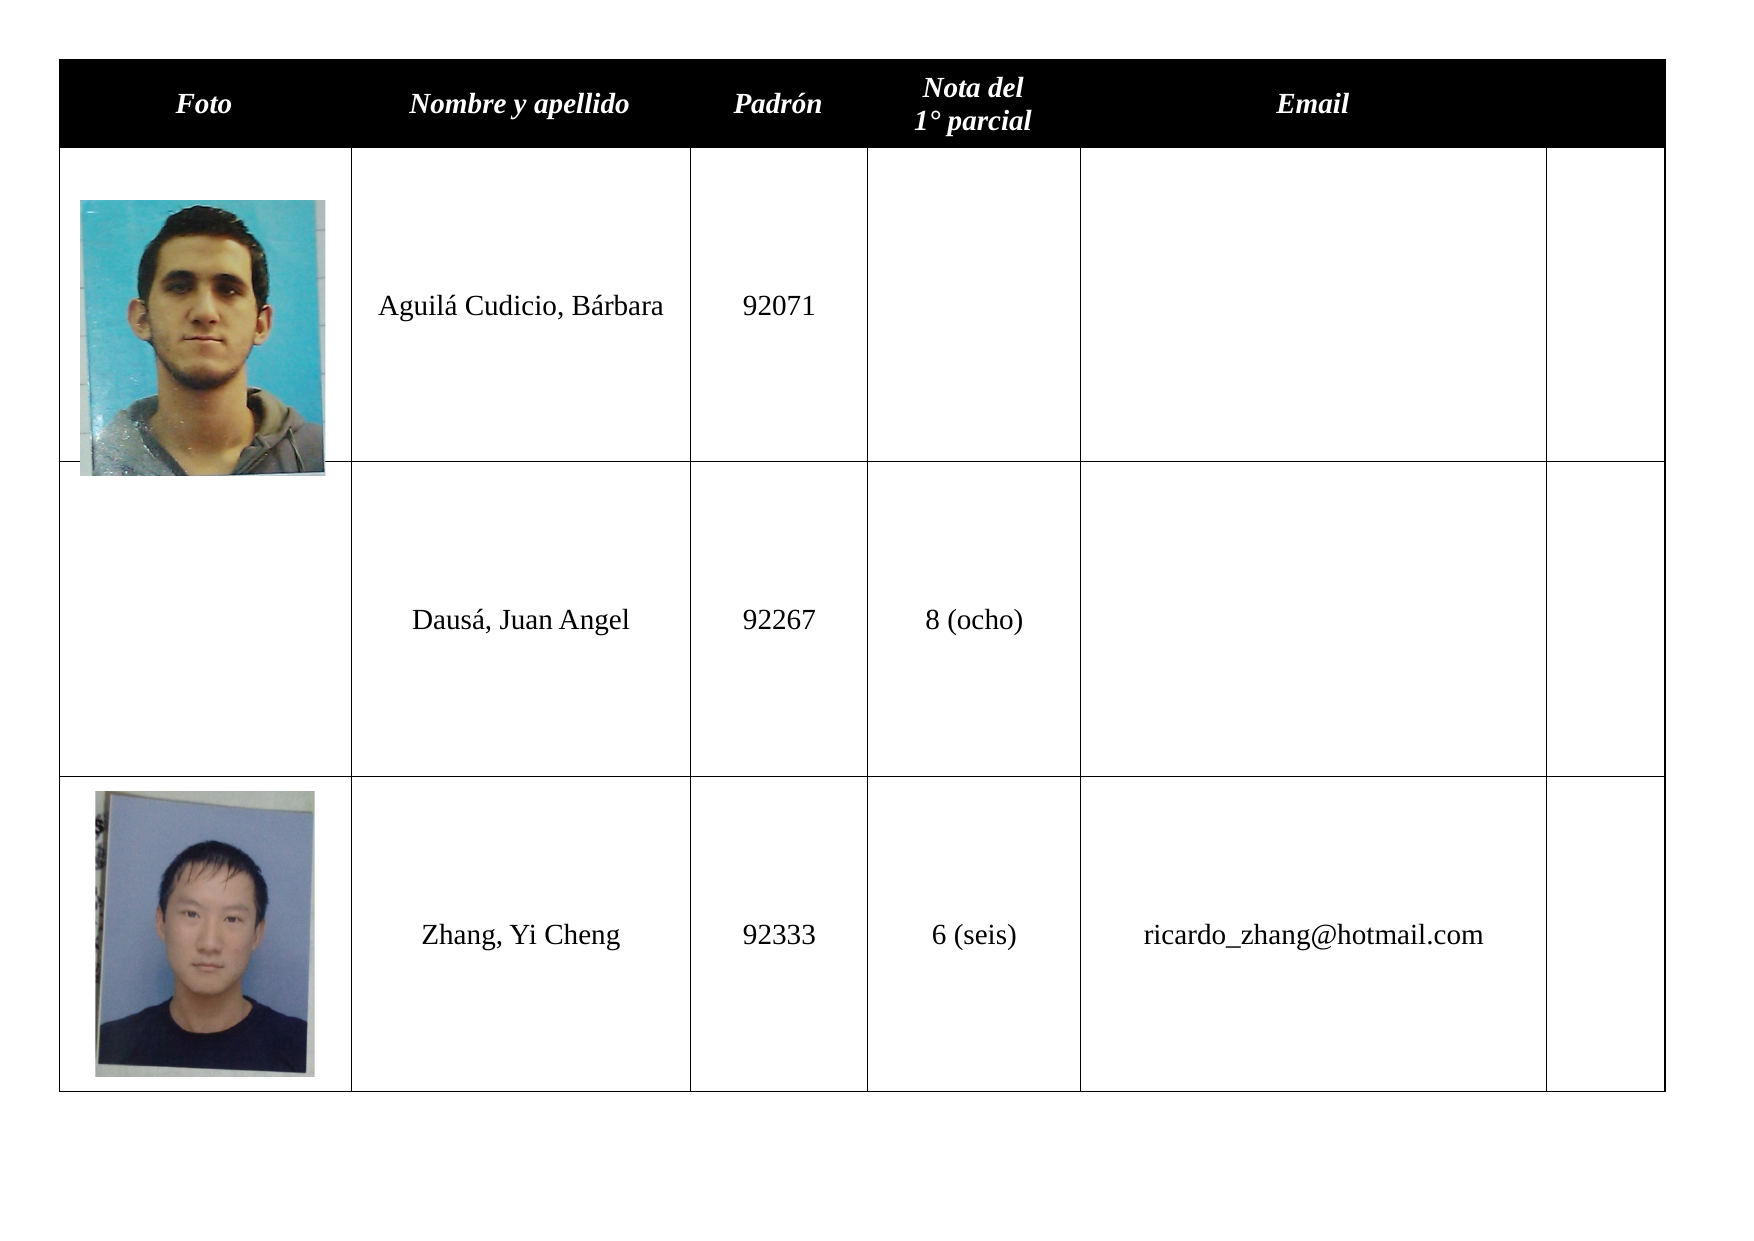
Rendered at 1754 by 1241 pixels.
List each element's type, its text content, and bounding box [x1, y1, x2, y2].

table_cell Dausá, Juan Angel [352, 462, 690, 776]
table_cell [868, 148, 1080, 461]
table_header Email [1081, 60, 1546, 147]
table_cell [1547, 148, 1664, 461]
table_cell 92071 [691, 148, 867, 461]
table_header Padrón [691, 60, 867, 147]
table_cell [1547, 462, 1664, 776]
table_cell [1547, 777, 1664, 1091]
table_cell 6 (seis) [868, 777, 1080, 1091]
table_cell 8 (ocho) [868, 462, 1080, 776]
table_header Nota del 1° parcial [868, 60, 1080, 147]
table_cell [1081, 148, 1546, 461]
table_header [1547, 60, 1664, 147]
table_cell 92267 [691, 462, 867, 776]
table_cell [60, 777, 351, 1091]
table_cell [60, 148, 351, 461]
table_cell Aguilá Cudicio, Bárbara [352, 148, 690, 461]
table_cell Zhang, Yi Cheng [352, 777, 690, 1091]
table_cell 92333 [691, 777, 867, 1091]
table_header Foto [60, 60, 351, 147]
table_cell [1081, 462, 1546, 776]
table_cell [60, 462, 351, 776]
table_header Nombre y apellido [352, 60, 690, 147]
table_cell ricardo_zhang@hotmail.com [1081, 777, 1546, 1091]
